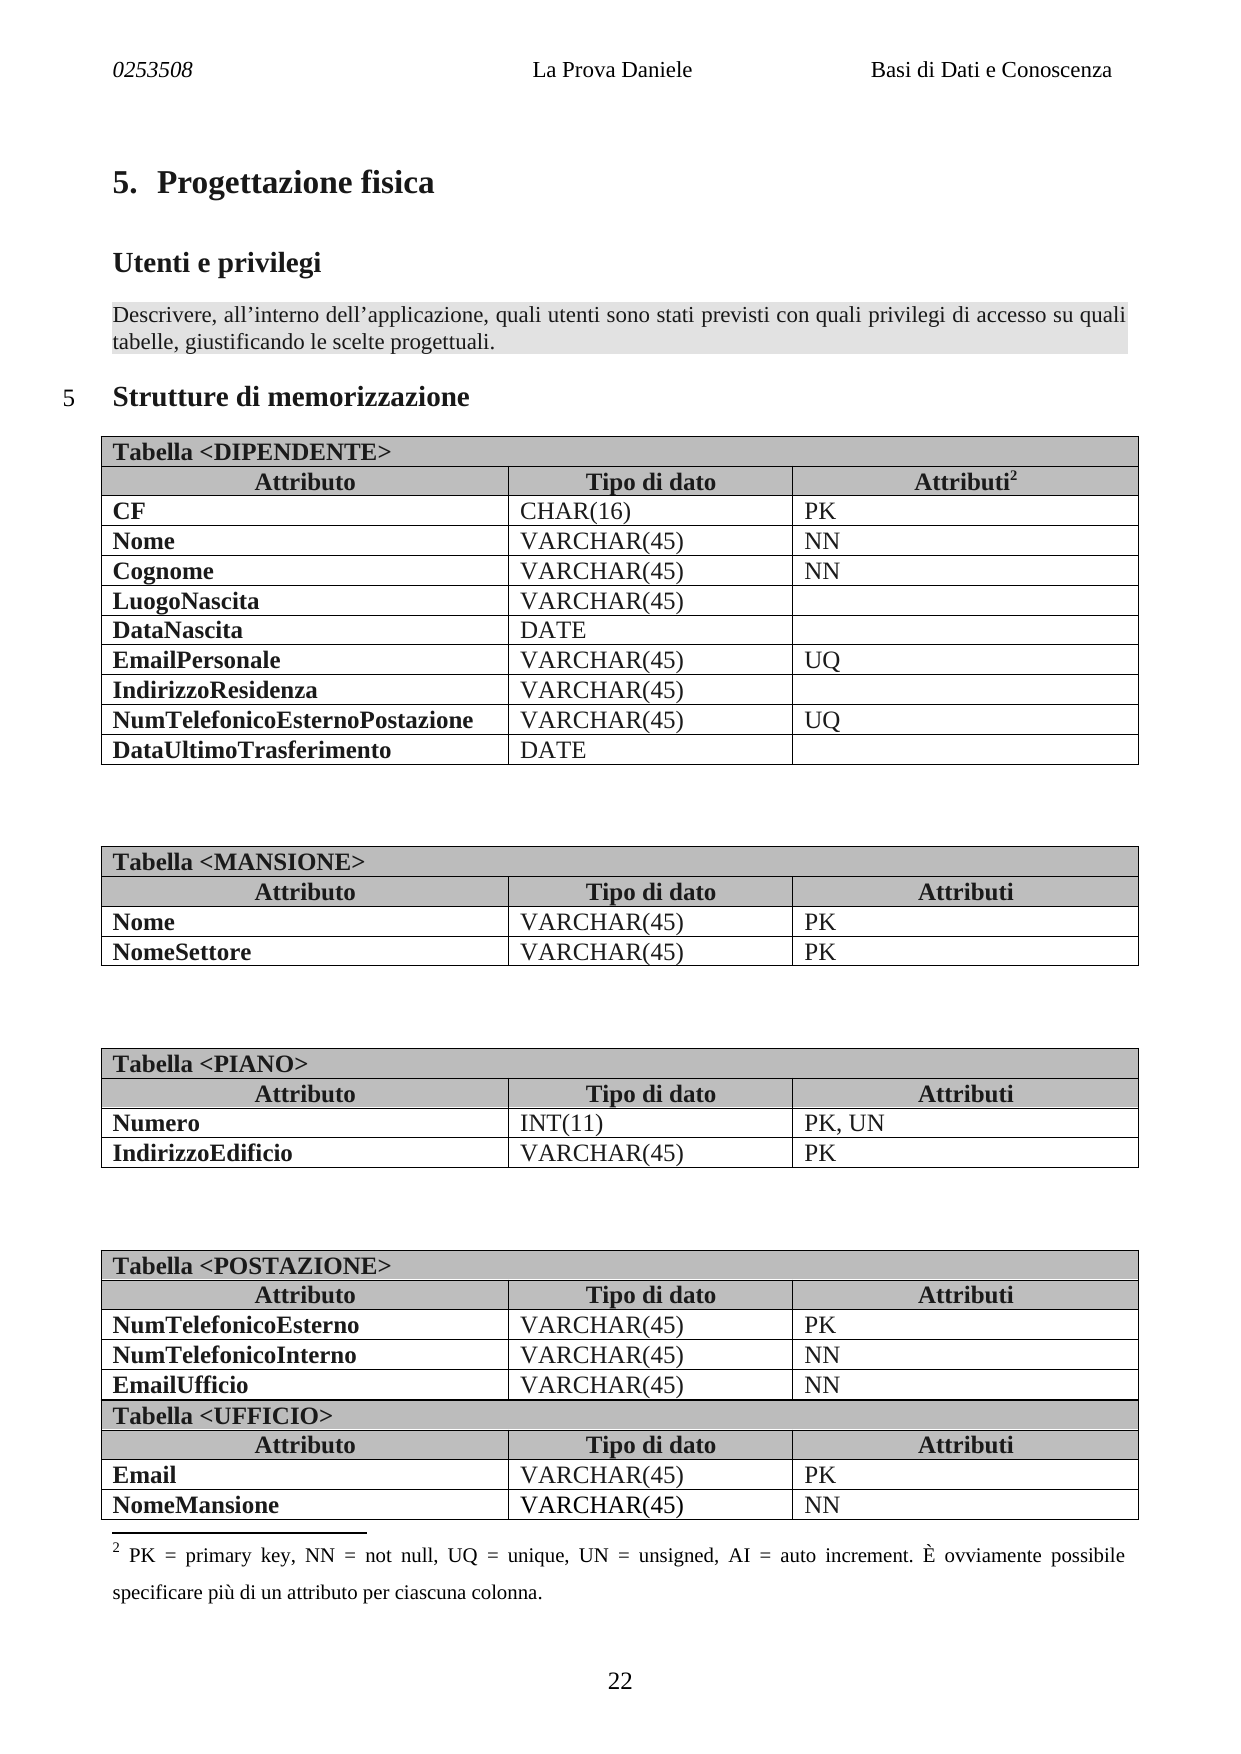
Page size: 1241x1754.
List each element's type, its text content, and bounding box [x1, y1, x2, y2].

table_cell UQ [793, 705, 1138, 734]
subtitle Utenti e privilegi [112, 245, 1128, 278]
table_cell [793, 586, 1138, 614]
table_cell Tipo di dato [509, 1431, 792, 1459]
table_cell Tipo di dato [509, 467, 792, 495]
table_header Tabella <PIANO> [102, 1049, 1138, 1078]
table_header Tabella <POSTAZIONE> [102, 1251, 1138, 1279]
subtitle Strutture di memorizzazione [112, 379, 1128, 413]
subtitle Progettazione fisica [112, 162, 1128, 201]
table_cell NN [793, 556, 1138, 585]
table_cell NomeMansione [102, 1490, 508, 1519]
table_cell Email [102, 1460, 508, 1489]
table_cell NumTelefonicoEsterno [102, 1310, 508, 1339]
table_cell PK [793, 1310, 1138, 1339]
table_cell PK [793, 1138, 1138, 1167]
table_cell Attributi [793, 467, 1138, 495]
table_cell CHAR(16) [509, 496, 792, 525]
table_cell Attributi [793, 1281, 1138, 1309]
table_cell NomeSettore [102, 937, 508, 965]
table_cell Nome [102, 907, 508, 936]
table_header Tabella <DIPENDENTE> [102, 437, 1138, 466]
table_cell PK [793, 907, 1138, 936]
table_cell Attributi [793, 877, 1138, 906]
table_cell IndirizzoEdificio [102, 1138, 508, 1167]
text Descrivere, all’interno dell’applicazione, quali utenti sono stati previsti con quali privilegi di accesso su quali tabelle, giustificando le scelte progettuali. [112, 302, 1128, 354]
table_cell Tipo di dato [509, 877, 792, 906]
table_cell Cognome [102, 556, 508, 585]
table_cell DataNascita [102, 616, 508, 644]
table_cell Nome [102, 526, 508, 555]
table_cell VARCHAR(45) [509, 1490, 792, 1519]
table_cell PK [793, 937, 1138, 965]
table_cell VARCHAR(45) [509, 1370, 792, 1399]
table_cell NN [793, 1490, 1138, 1519]
table_cell VARCHAR(45) [509, 556, 792, 585]
table_cell Numero [102, 1109, 508, 1137]
table_cell VARCHAR(45) [509, 586, 792, 614]
table_cell CF [102, 496, 508, 525]
table_cell NN [793, 1340, 1138, 1369]
table_cell DATE [509, 735, 792, 763]
table_cell VARCHAR(45) [509, 526, 792, 555]
table_cell NumTelefonicoEsternoPostazione [102, 705, 508, 734]
table_cell PK, UN [793, 1109, 1138, 1137]
table_cell Tipo di dato [509, 1079, 792, 1107]
table_cell Attributi [793, 1431, 1138, 1459]
table_cell EmailPersonale [102, 645, 508, 674]
table_cell DataUltimoTrasferimento [102, 735, 508, 763]
table_cell Attributo [102, 1431, 508, 1459]
table_cell Attributo [102, 1281, 508, 1309]
table_cell NN [793, 1370, 1138, 1399]
table_cell PK [793, 1460, 1138, 1489]
table_cell VARCHAR(45) [509, 1460, 792, 1489]
table_cell VARCHAR(45) [509, 937, 792, 965]
table_cell VARCHAR(45) [509, 1340, 792, 1369]
table_cell PK [793, 496, 1138, 525]
table_cell LuogoNascita [102, 586, 508, 614]
table_cell UQ [793, 645, 1138, 674]
table_cell Attributo [102, 1079, 508, 1107]
table_cell DATE [509, 616, 792, 644]
table_cell VARCHAR(45) [509, 705, 792, 734]
table_cell NumTelefonicoInterno [102, 1340, 508, 1369]
table_cell IndirizzoResidenza [102, 675, 508, 704]
table_cell EmailUfficio [102, 1370, 508, 1399]
table_cell VARCHAR(45) [509, 1138, 792, 1167]
table_cell VARCHAR(45) [509, 1310, 792, 1339]
table_cell Attributi [793, 1079, 1138, 1107]
table_cell VARCHAR(45) [509, 907, 792, 936]
table_cell Attributo [102, 467, 508, 495]
table_header Tabella <UFFICIO> [102, 1401, 1138, 1429]
table_cell Attributo [102, 877, 508, 906]
table_cell [793, 735, 1138, 763]
table_cell NN [793, 526, 1138, 555]
table_header Tabella <MANSIONE> [102, 847, 1138, 876]
table_cell INT(11) [509, 1109, 792, 1137]
table_cell VARCHAR(45) [509, 645, 792, 674]
table_cell [793, 616, 1138, 644]
table_cell [793, 675, 1138, 704]
table_cell Tipo di dato [509, 1281, 792, 1309]
table_cell VARCHAR(45) [509, 675, 792, 704]
